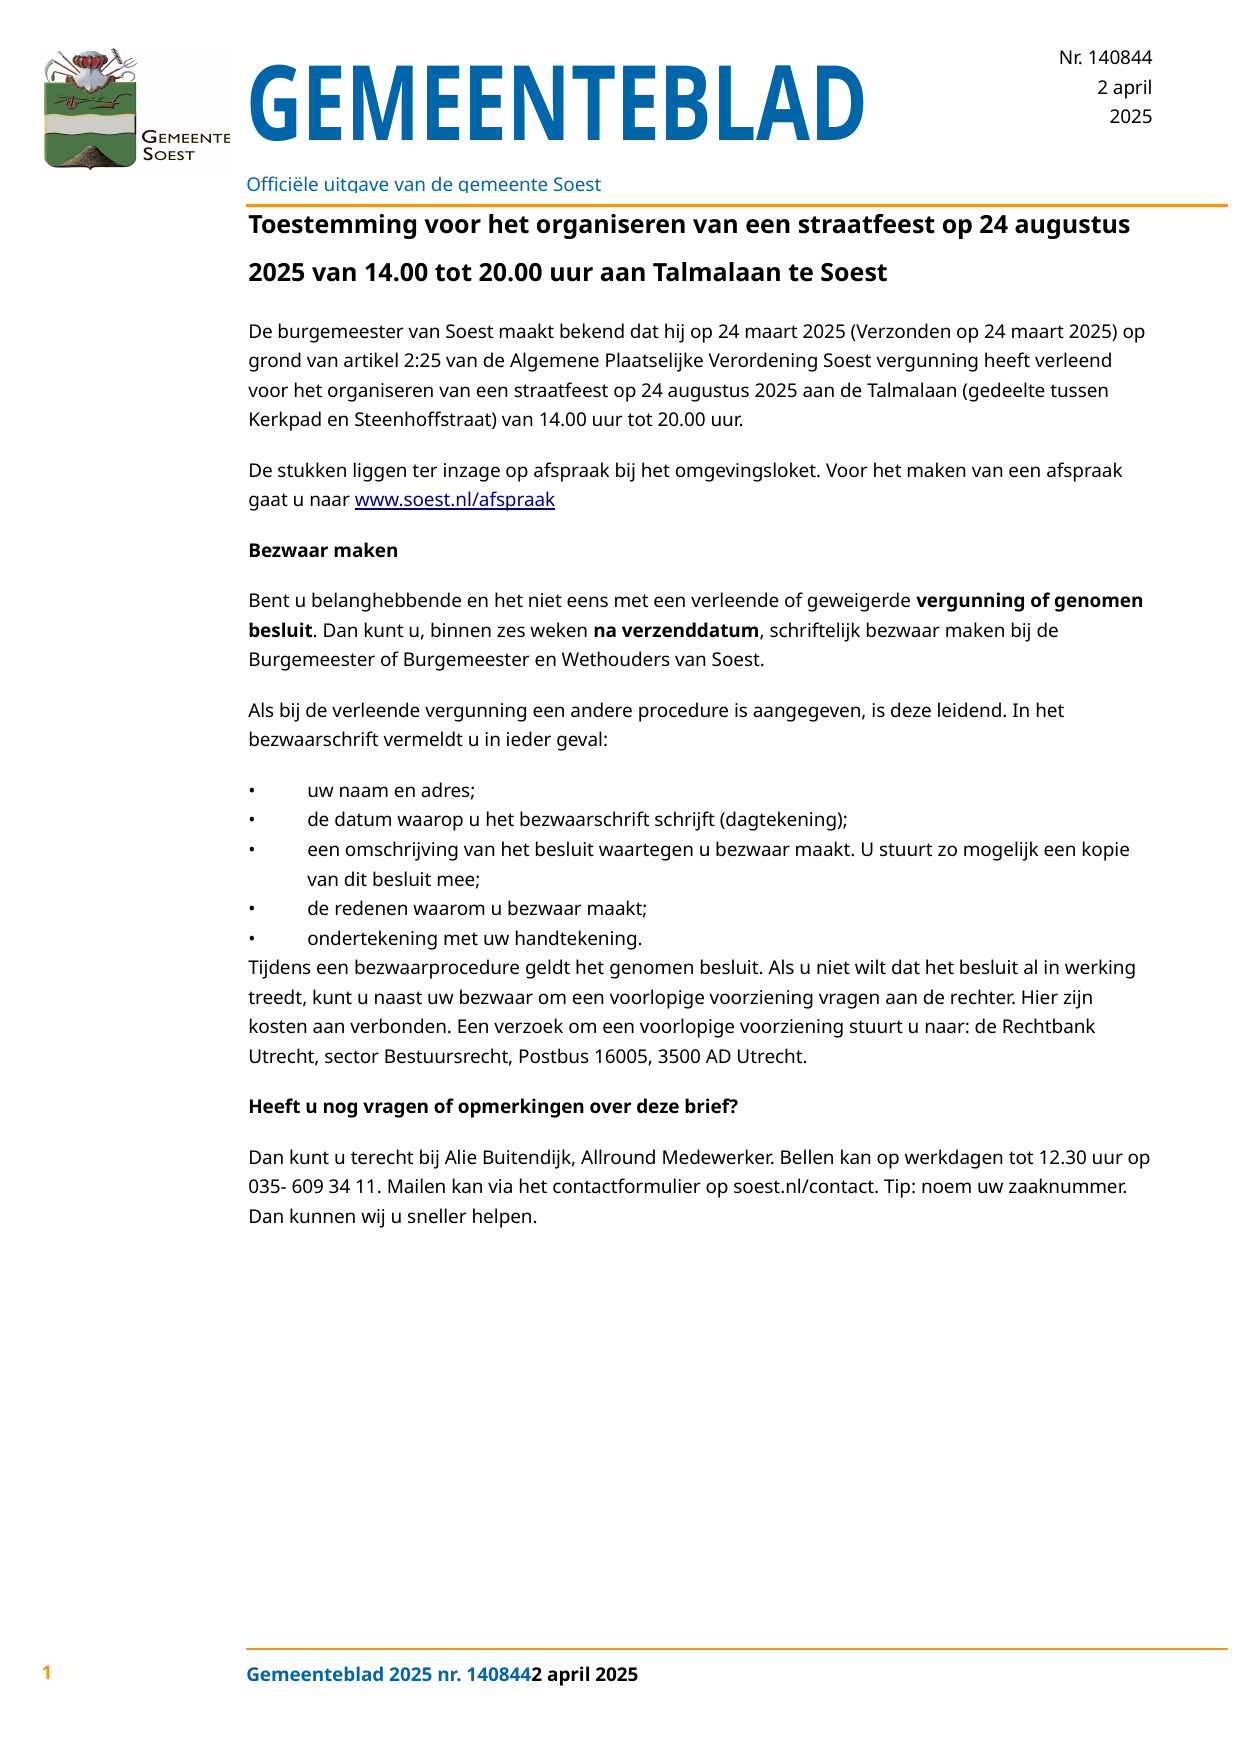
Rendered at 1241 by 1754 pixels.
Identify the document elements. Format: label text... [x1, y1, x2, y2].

text Toestemming voor het organiseren van een straatfeest op 24 augustus 2025 van 14.00 tot 20.00 uur aan Talmalaan te Soest [248, 207, 1152, 288]
text Tijdens een bezwaarprocedure geldt het genomen besluit. Als u niet wilt dat het besluit al in werking treedt, kunt u naast uw bezwaar om een voorlopige voorziening vragen aan de rechter. Hier zijn kosten aan verbonden. Een verzoek om een voorlopige voorziening stuurt u naar: de Rechtbank Utrecht, sector Bestuursrecht, Postbus 16005, 3500 AD Utrecht. [248, 954, 1152, 1069]
text Dan kunt u terecht bij Alie Buitendijk, Allround Medewerker. Bellen kan op werkdagen tot 12.30 uur op 035- 609 34 11. Mailen kan via het contactformulier op soest.nl/contact. Tip: noem uw zaaknummer. Dan kunnen wij u sneller helpen. [248, 1144, 1152, 1229]
list uw naam en adres; [248, 777, 1152, 803]
text De burgemeester van Soest maakt bekend dat hij op 24 maart 2025 (Verzonden op 24 maart 2025) op grond van artikel 2:25 van de Algemene Plaatselijke Verordening Soest vergunning heeft verleend voor het organiseren van een straatfeest op 24 augustus 2025 aan de Talmalaan (gedeelte tussen Kerkpad en Steenhoffstraat) van 14.00 uur tot 20.00 uur. [248, 318, 1152, 432]
text De stukken liggen ter inzage op afspraak bij het omgevingsloket. Voor het maken van een afspraak gaat u naar www.soest.nl/afspraak [248, 457, 1152, 512]
list een omschrijving van het besluit waartegen u bezwaar maakt. U stuurt zo mogelijk een kopie van dit besluit mee; [248, 836, 1152, 892]
text Bent u belanghebbende en het niet eens met een verleende of geweigerde vergunning of genomen besluit. Dan kunt u, binnen zes weken na verzenddatum, schriftelijk bezwaar maken bij de Burgemeester of Burgemeester en Wethouders van Soest. [248, 587, 1152, 672]
picture [41, 47, 231, 172]
text Bezwaar maken [248, 537, 1152, 563]
list ondertekening met uw handtekening. [248, 925, 1152, 951]
list de datum waarop u het bezwaarschrift schrijft (dagtekening); [248, 807, 1152, 832]
list de redenen waarom u bezwaar maakt; [248, 895, 1152, 921]
text Heeft u nog vragen of opmerkingen over deze brief? [248, 1094, 1152, 1119]
text Als bij de verleende vergunning een andere procedure is aangegeven, is deze leidend. In het bezwaarschrift vermeldt u in ieder geval: [248, 697, 1152, 752]
